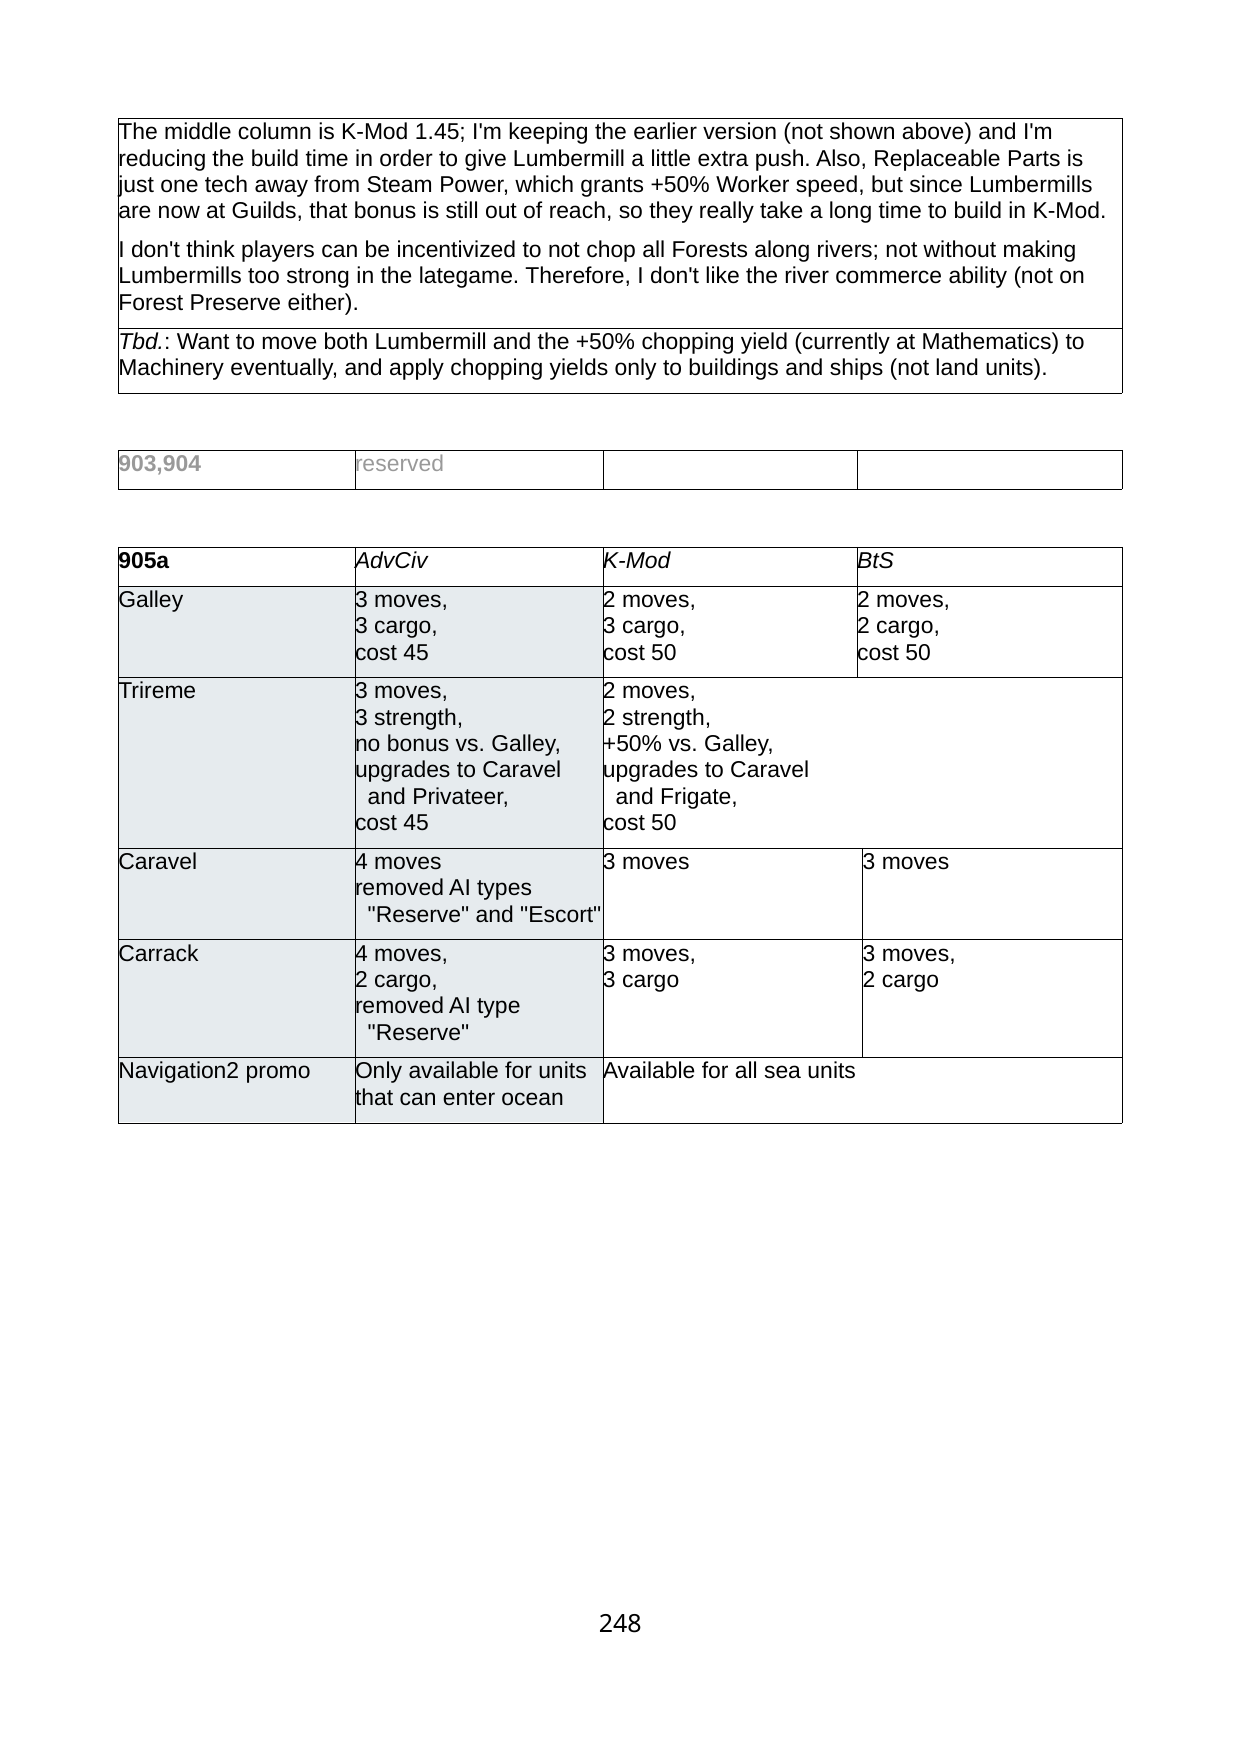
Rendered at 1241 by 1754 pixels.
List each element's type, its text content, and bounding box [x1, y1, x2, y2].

table_header K-Mod [604, 548, 857, 586]
table_cell The middle column is K-Mod 1.45; I'm keeping the earlier version (not shown above) and I'm reducing the build time in order to give Lumbermill a little extra push. Also, Replaceable Parts is just one tech away from Steam Power, which grants +50% Worker speed, but since Lumbermills are now at Guilds, that bonus is still out of reach, so they really take a long time to build in K-Mod. I don't think players can be incentivized to not chop all Forests along rivers; not without making Lumbermills too strong in the lategame. Therefore, I don't like the river commerce ability (not on Forest Preserve either). [119, 119, 1122, 327]
table_cell 3 moves, 3 strength, no bonus vs. Galley, upgrades to Caravel and Privateer, cost 45 [356, 678, 603, 848]
table_header AdvCiv [356, 548, 603, 586]
table_cell Carrack [119, 940, 355, 1057]
table_header [604, 451, 857, 489]
table_cell 2 moves, 3 cargo, cost 50 [604, 587, 857, 677]
table_cell Available for all sea units [604, 1058, 1122, 1122]
table_header [858, 451, 1122, 489]
table_cell 2 moves, 2 strength, +50% vs. Galley, upgrades to Caravel and Frigate, cost 50 [604, 678, 1122, 848]
table_header BtS [858, 548, 1122, 586]
table_cell Tbd.: Want to move both Lumbermill and the +50% chopping yield (currently at Mathematics) to Machinery eventually, and apply chopping yields only to buildings and ships (not land units). [119, 329, 1122, 393]
table_cell 3 moves, 3 cargo, cost 45 [356, 587, 603, 677]
table_cell 3 moves, 2 cargo [863, 940, 1122, 1057]
table_cell Galley [119, 587, 355, 677]
table_header 905a [119, 548, 355, 586]
table_cell 2 moves, 2 cargo, cost 50 [858, 587, 1122, 677]
table_header 903,904 [119, 451, 355, 489]
table_cell Navigation2 promo [119, 1058, 355, 1122]
table_cell Caravel [119, 849, 355, 939]
table_cell 3 moves [863, 849, 1122, 939]
table_header reserved [356, 451, 603, 489]
table_cell 4 moves, 2 cargo, removed AI type "Reserve" [356, 940, 603, 1057]
table_cell 4 moves removed AI types "Reserve" and "Escort" [356, 849, 603, 939]
table_cell Only available for units that can enter ocean [356, 1058, 603, 1122]
table_cell 3 moves, 3 cargo [604, 940, 862, 1057]
table_cell Trireme [119, 678, 355, 848]
table_cell 3 moves [604, 849, 862, 939]
